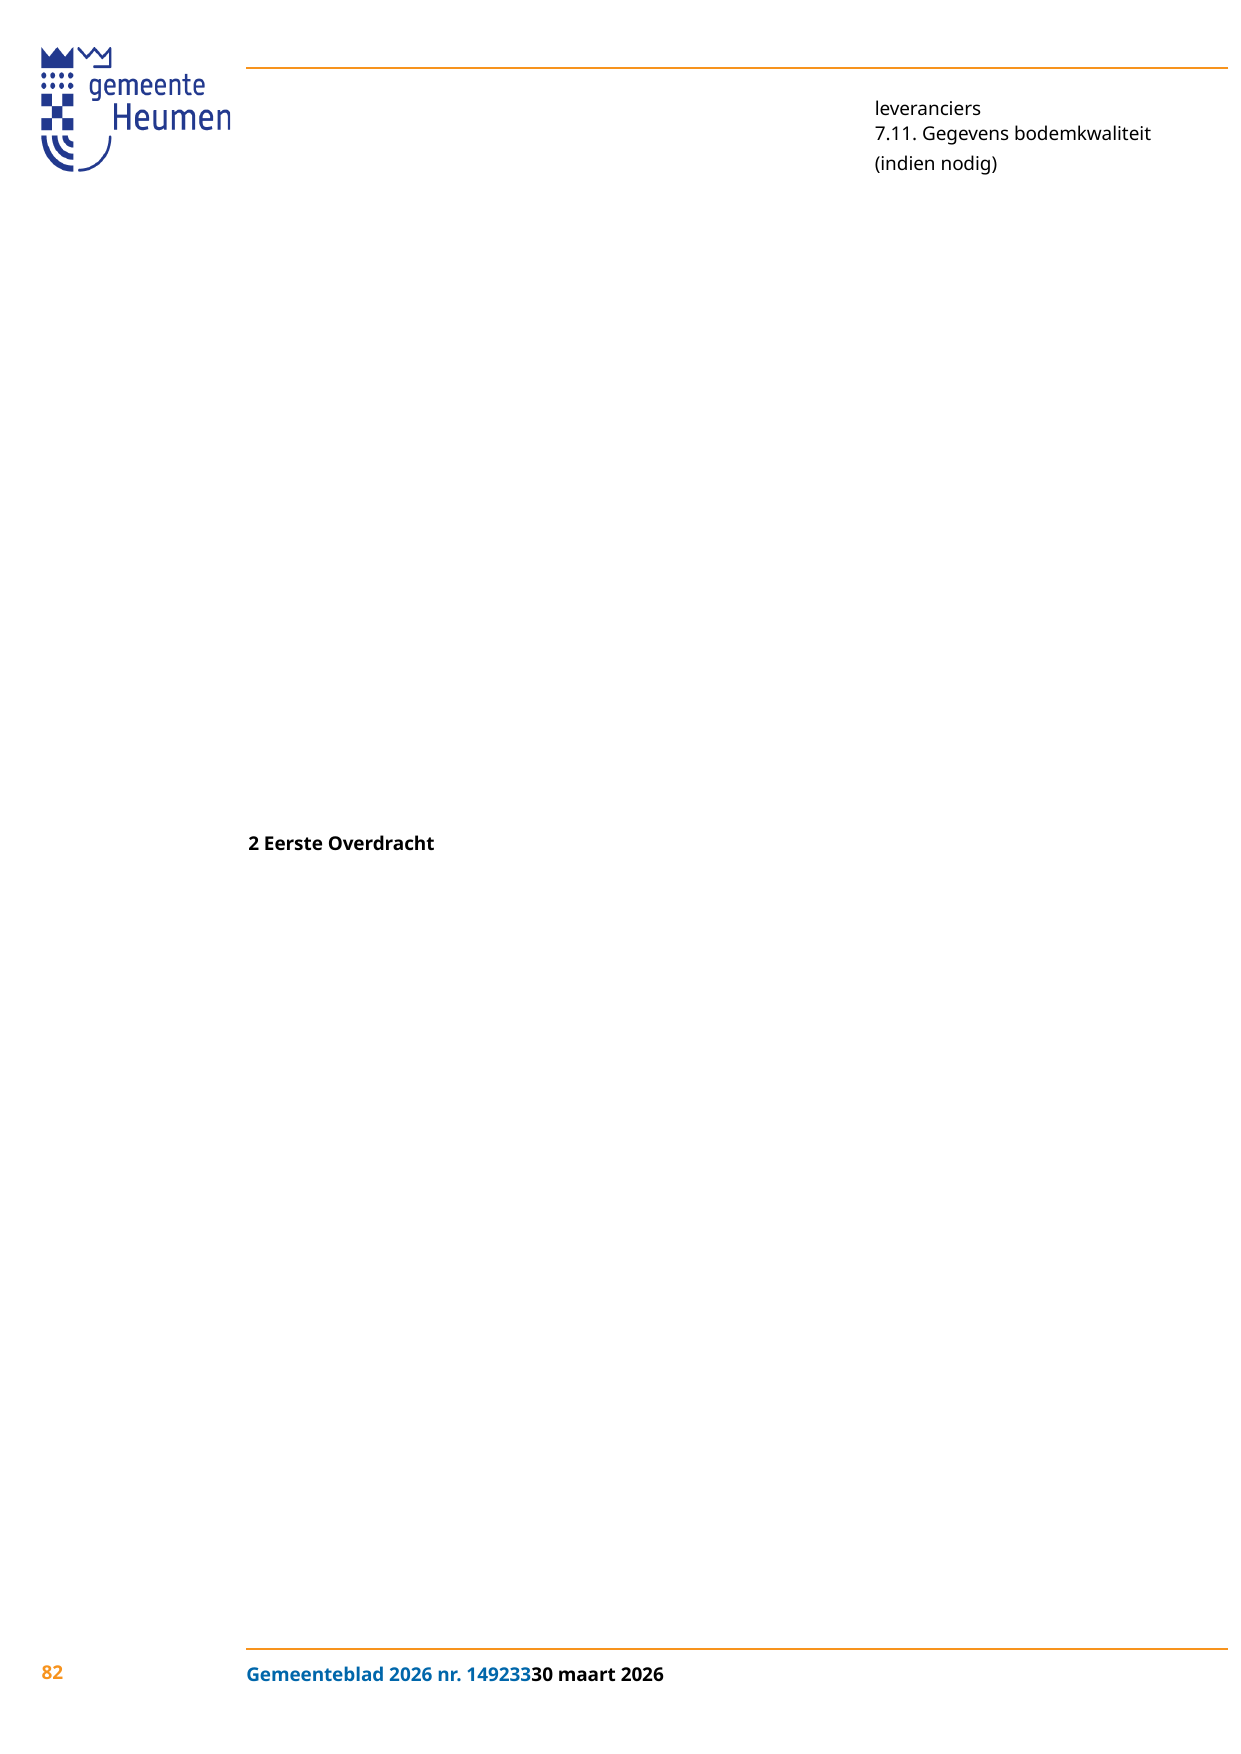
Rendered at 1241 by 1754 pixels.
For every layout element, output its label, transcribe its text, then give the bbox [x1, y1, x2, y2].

table_cell [353, 121, 457, 176]
picture [41, 47, 231, 172]
table_cell [666, 95, 770, 121]
table_cell [770, 95, 874, 121]
table_cell [770, 121, 874, 176]
table_cell [353, 95, 457, 121]
table_cell leveranciers [875, 95, 1152, 121]
table_cell [248, 95, 352, 121]
table_cell [457, 121, 561, 176]
table_cell [248, 121, 352, 176]
table_cell 7.11. Gegevens bodemkwaliteit (indien nodig) [875, 121, 1152, 176]
table_cell [666, 121, 770, 176]
text 2 Eerste Overdracht [248, 830, 1152, 856]
table_cell [561, 95, 666, 121]
table_cell [457, 95, 561, 121]
table_cell [561, 121, 666, 176]
